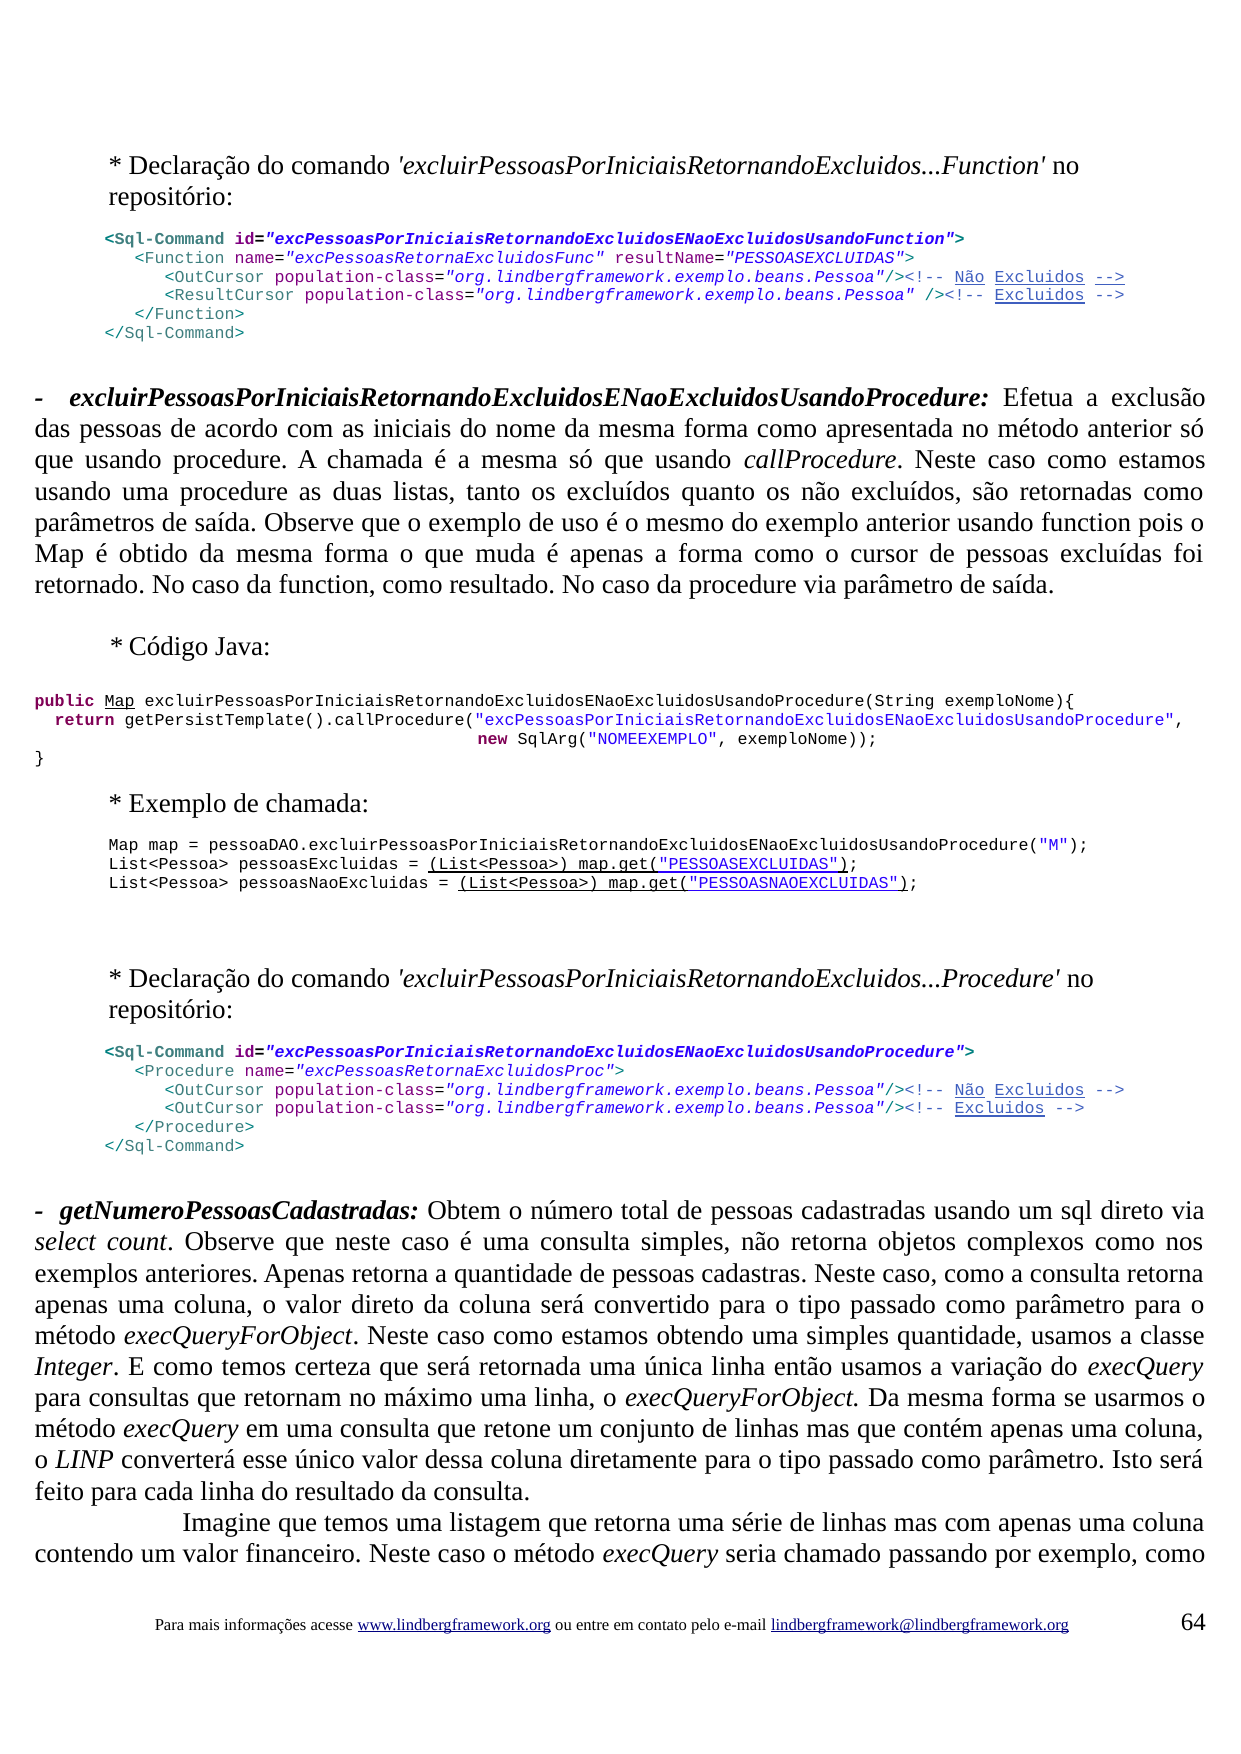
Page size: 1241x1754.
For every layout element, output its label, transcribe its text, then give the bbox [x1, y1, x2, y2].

text <Sql-Command id="excPessoasPorIniciaisRetornandoExcluidosENaoExcluidosUsandoProcedure"> [34, 1043, 1206, 1062]
text List<Pessoa> pessoasExcluidas = (List<Pessoa>) map.get("PESSOASEXCLUIDAS"); [34, 856, 1206, 875]
text new SqlArg("NOMEEXEMPLO", exemploNome)); [34, 730, 1206, 749]
text </Procedure> [34, 1119, 1206, 1138]
text * Declaração do comando 'excluirPessoasPorIniciaisRetornandoExcluidos...Function' no repositório: [34, 149, 1206, 212]
text </Sql-Command> [34, 325, 1206, 343]
text <OutCursor population-class="org.lindbergframework.exemplo.beans.Pessoa"/><!-- Não Excluidos --> [34, 1081, 1206, 1100]
text <Procedure name="excPessoasRetornaExcluidosProc"> [34, 1062, 1206, 1081]
text * Código Java: [34, 630, 1206, 662]
text * Declaração do comando 'excluirPessoasPorIniciaisRetornandoExcluidos...Procedure' no repositório: [34, 962, 1206, 1025]
text <Function name="excPessoasRetornaExcluidosFunc" resultName="PESSOASEXCLUIDAS"> [34, 249, 1206, 268]
text Imagine que temos uma listagem que retorna uma série de linhas mas com apenas uma coluna contendo um valor financeiro. Neste caso o método execQuery seria chamado passando por exemplo, como [34, 1506, 1206, 1568]
text List<Pessoa> pessoasNaoExcluidas = (List<Pessoa>) map.get("PESSOASNAOEXCLUIDAS"); [34, 875, 1206, 893]
text </Function> [34, 306, 1206, 325]
text * Exemplo de chamada: [34, 787, 1206, 818]
text Map map = pessoaDAO.excluirPessoasPorIniciaisRetornandoExcluidosENaoExcluidosUsandoProcedure("M"); [34, 837, 1206, 856]
text public Map excluirPessoasPorIniciaisRetornandoExcluidosENaoExcluidosUsandoProcedure(String exemploNome){ [34, 693, 1206, 712]
text return getPersistTemplate().callProcedure("excPessoasPorIniciaisRetornandoExcluidosENaoExcluidosUsandoProcedure", [34, 712, 1206, 730]
text <OutCursor population-class="org.lindbergframework.exemplo.beans.Pessoa"/><!-- Não Excluidos --> [34, 268, 1206, 287]
text } [34, 749, 1206, 768]
text - excluirPessoasPorIniciaisRetornandoExcluidosENaoExcluidosUsandoProcedure: Efetua a exclusão das pessoas de acordo com as iniciais do nome da mesma forma como apresentada no método anterior só que usando procedure. A chamada é a mesma só que usando callProcedure. Neste caso como estamos usando uma procedure as duas listas, tanto os excluídos quanto os não excluídos, são retornadas como parâmetros de saída. Observe que o exemplo de uso é o mesmo do exemplo anterior usando function pois o Map é obtido da mesma forma o que muda é apenas a forma como o cursor de pessoas excluídas foi retornado. No caso da function, como resultado. No caso da procedure via parâmetro de saída. [34, 381, 1206, 599]
text <ResultCursor population-class="org.lindbergframework.exemplo.beans.Pessoa" /><!-- Excluidos --> [34, 287, 1206, 306]
text </Sql-Command> [34, 1138, 1206, 1157]
text <OutCursor population-class="org.lindbergframework.exemplo.beans.Pessoa"/><!-- Excluidos --> [34, 1100, 1206, 1119]
text <Sql-Command id="excPessoasPorIniciaisRetornandoExcluidosENaoExcluidosUsandoFunction"> [34, 230, 1206, 249]
text - getNumeroPessoasCadastradas: Obtem o número total de pessoas cadastradas usando um sql direto via select count. Observe que neste caso é uma consulta simples, não retorna objetos complexos como nos exemplos anteriores. Apenas retorna a quantidade de pessoas cadastras. Neste caso, como a consulta retorna apenas uma coluna, o valor direto da coluna será convertido para o tipo passado como parâmetro para o método execQueryForObject. Neste caso como estamos obtendo uma simples quantidade, usamos a classe Integer. E como temos certeza que será retornada uma única linha então usamos a variação do execQuery para consultas que retornam no máximo uma linha, o execQueryForObject. Da mesma forma se usarmos o método execQuery em uma consulta que retone um conjunto de linhas mas que contém apenas uma coluna, o LINP converterá esse único valor dessa coluna diretamente para o tipo passado como parâmetro. Isto será feito para cada linha do resultado da consulta. [34, 1194, 1206, 1506]
